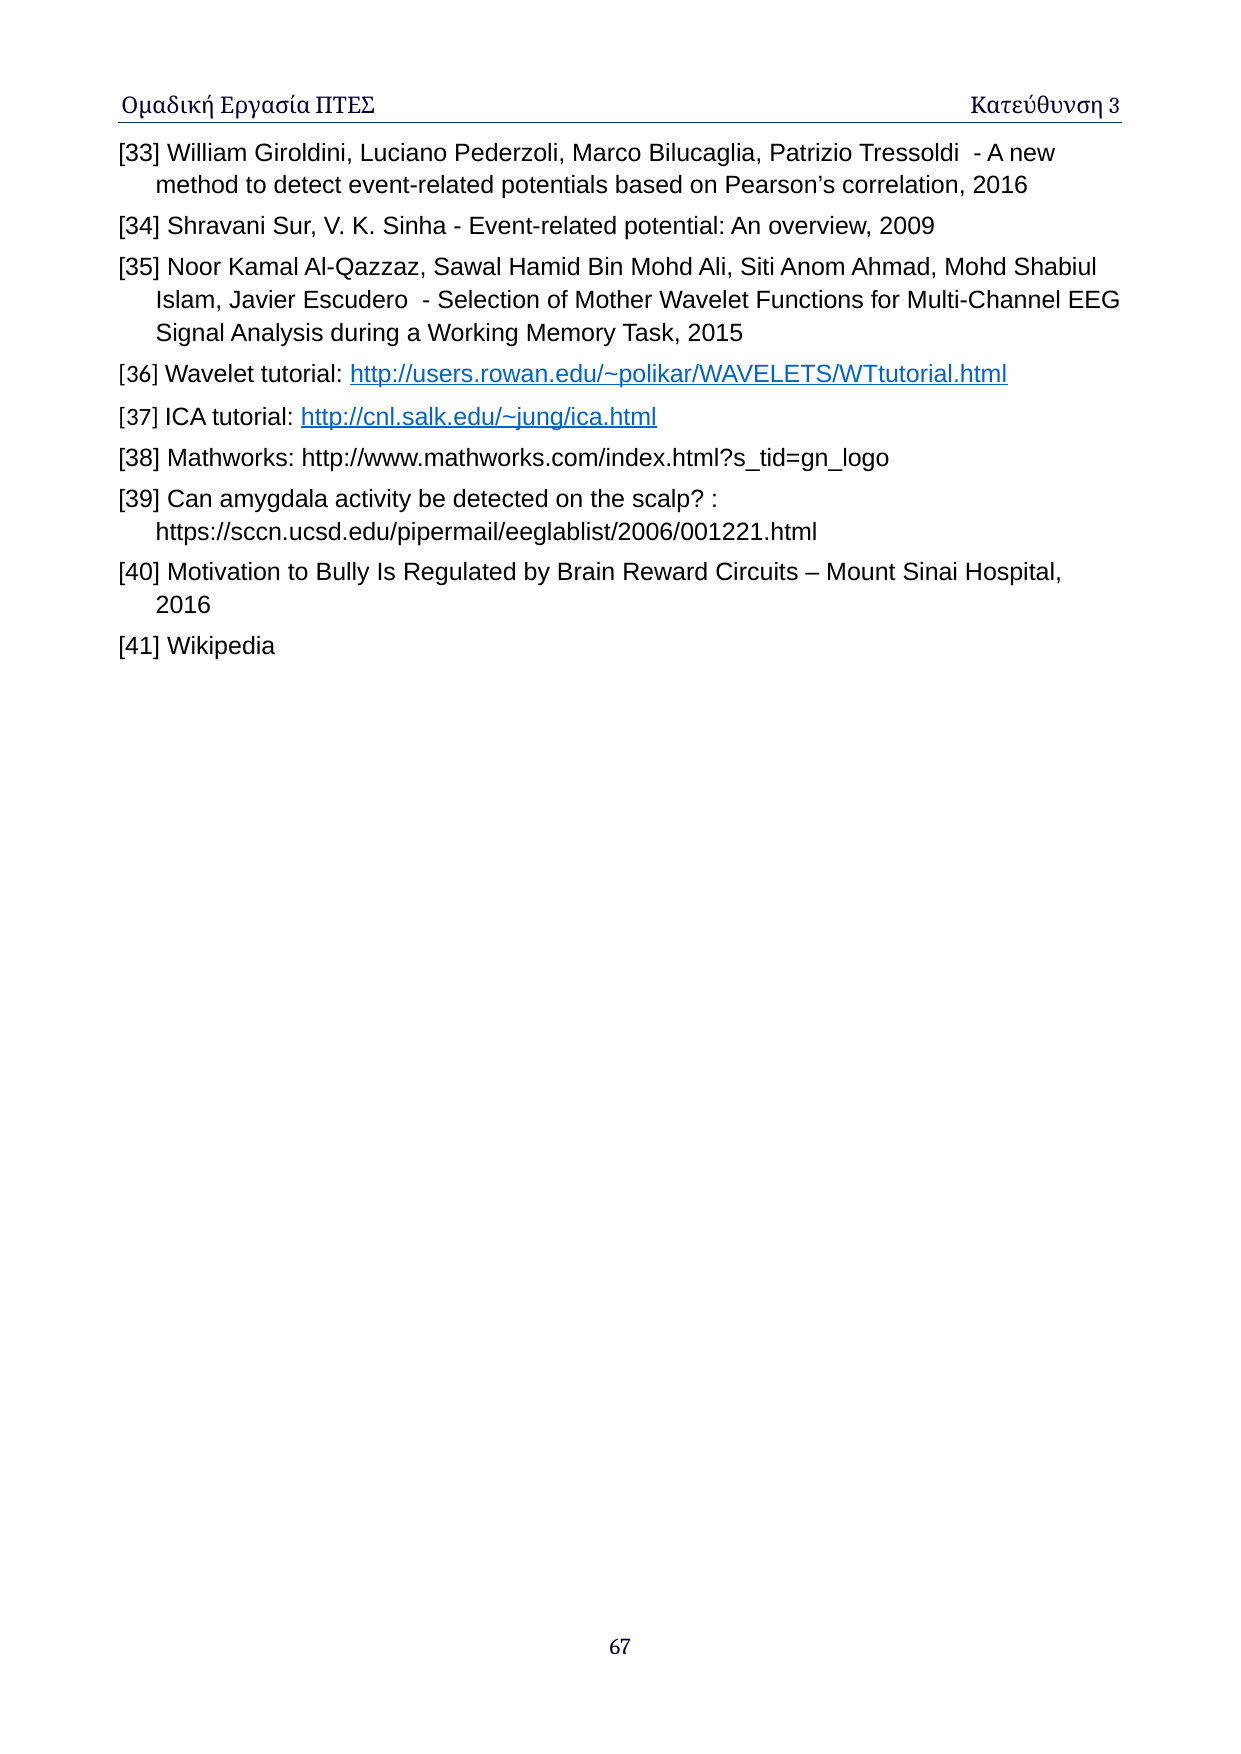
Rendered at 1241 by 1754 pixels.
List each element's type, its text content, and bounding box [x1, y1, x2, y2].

list Noor Kamal Al-Qazzaz, Sawal Hamid Bin Mohd Ali, Siti Anom Ahmad, Mohd Shabiul Islam, Javier Escudero - Selection of Mother Wavelet Functions for Multi-Channel EEG Signal Analysis during a Working Memory Task, 2015 [118, 252, 1122, 346]
list Motivation to Bully Is Regulated by Brain Reward Circuits – Mount Sinai Hospital, 2016 [118, 557, 1122, 619]
list Can amygdala activity be detected on the scalp? : https://sccn.ucsd.edu/pipermail/eeglablist/2006/001221.html [118, 484, 1122, 545]
list ICA tutorial: http://cnl.salk.edu/~jung/ica.html [118, 401, 1122, 431]
list Mathworks: http://www.mathworks.com/index.html?s_tid=gn_logo [118, 443, 1122, 472]
list Shravani Sur, V. K. Sinha - Event-related potential: An overview, 2009 [118, 211, 1122, 240]
list William Giroldini, Luciano Pederzoli, Marco Bilucaglia, Patrizio Tressoldi - A new method to detect event-related potentials based on Pearson’s correlation, 2016 [118, 137, 1122, 199]
list Wavelet tutorial: http://users.rowan.edu/~polikar/WAVELETS/WTtutorial.html [118, 358, 1122, 389]
list Wikipedia [118, 631, 1122, 659]
